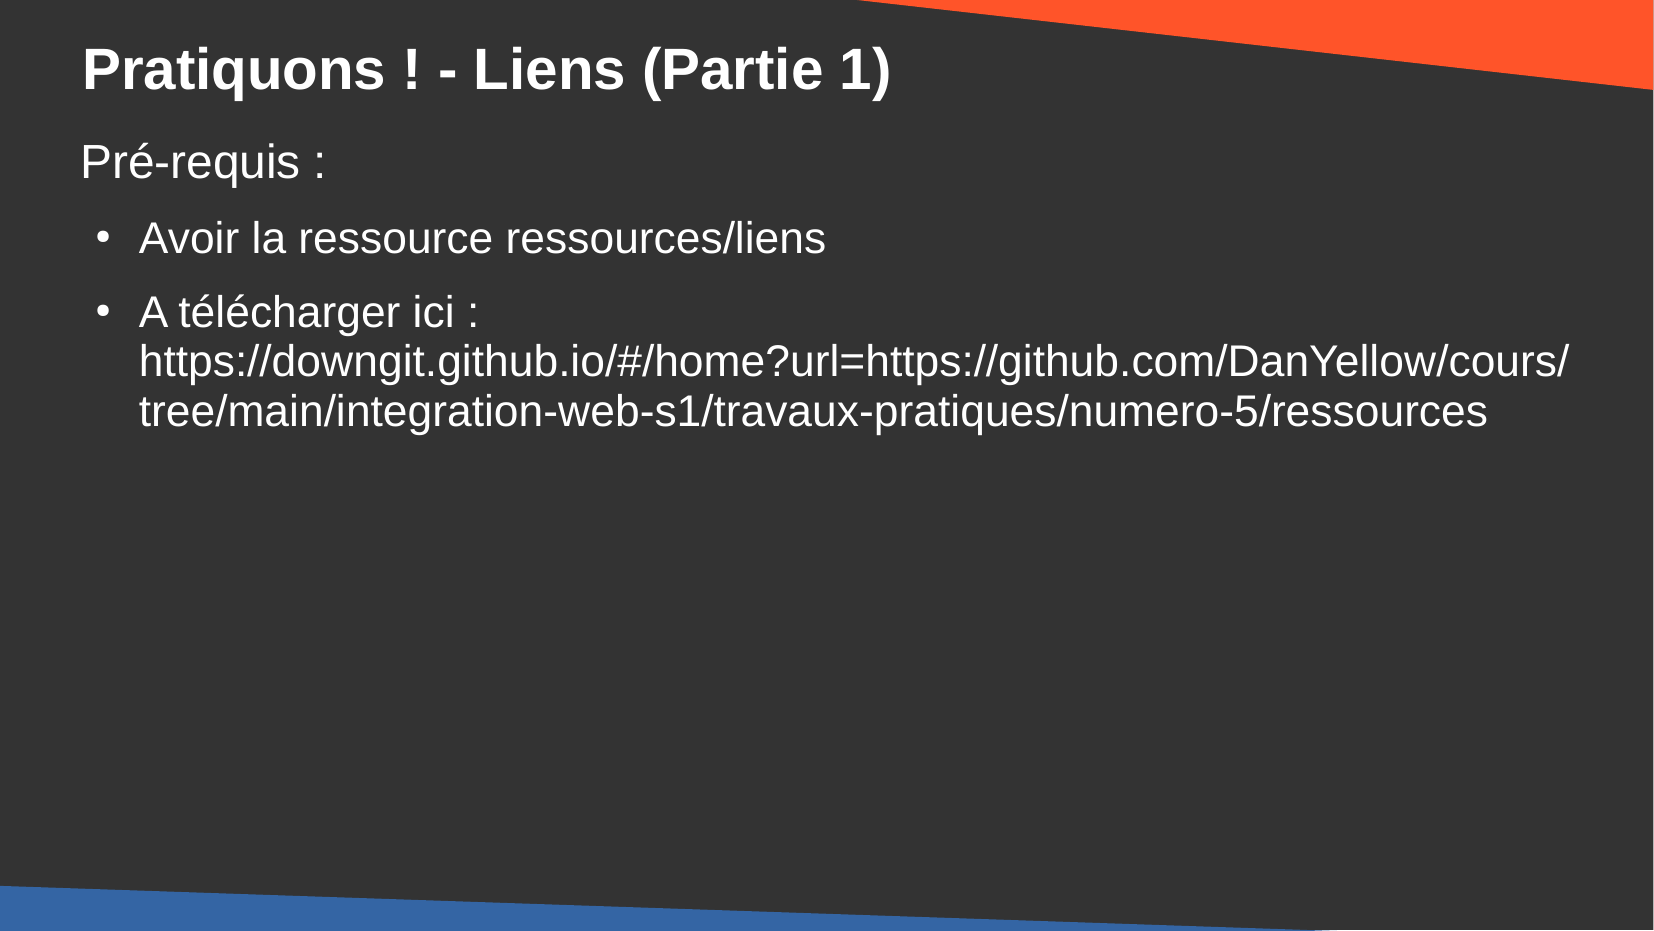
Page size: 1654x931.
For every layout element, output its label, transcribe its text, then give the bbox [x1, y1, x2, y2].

text_box [0, 885, 1337, 931]
text_box [857, 0, 1654, 90]
list Pré-requis : Avoir la ressource ressources/liens A télécharger ici : https://downgit.github.io/#/home?url=https://github.com/DanYellow/cours/tree/main/integration-web-s1/travaux-pratiques/numero-5/ressources [80, 135, 1620, 473]
title Pratiquons ! - Liens (Partie 1) [82, 37, 1571, 114]
